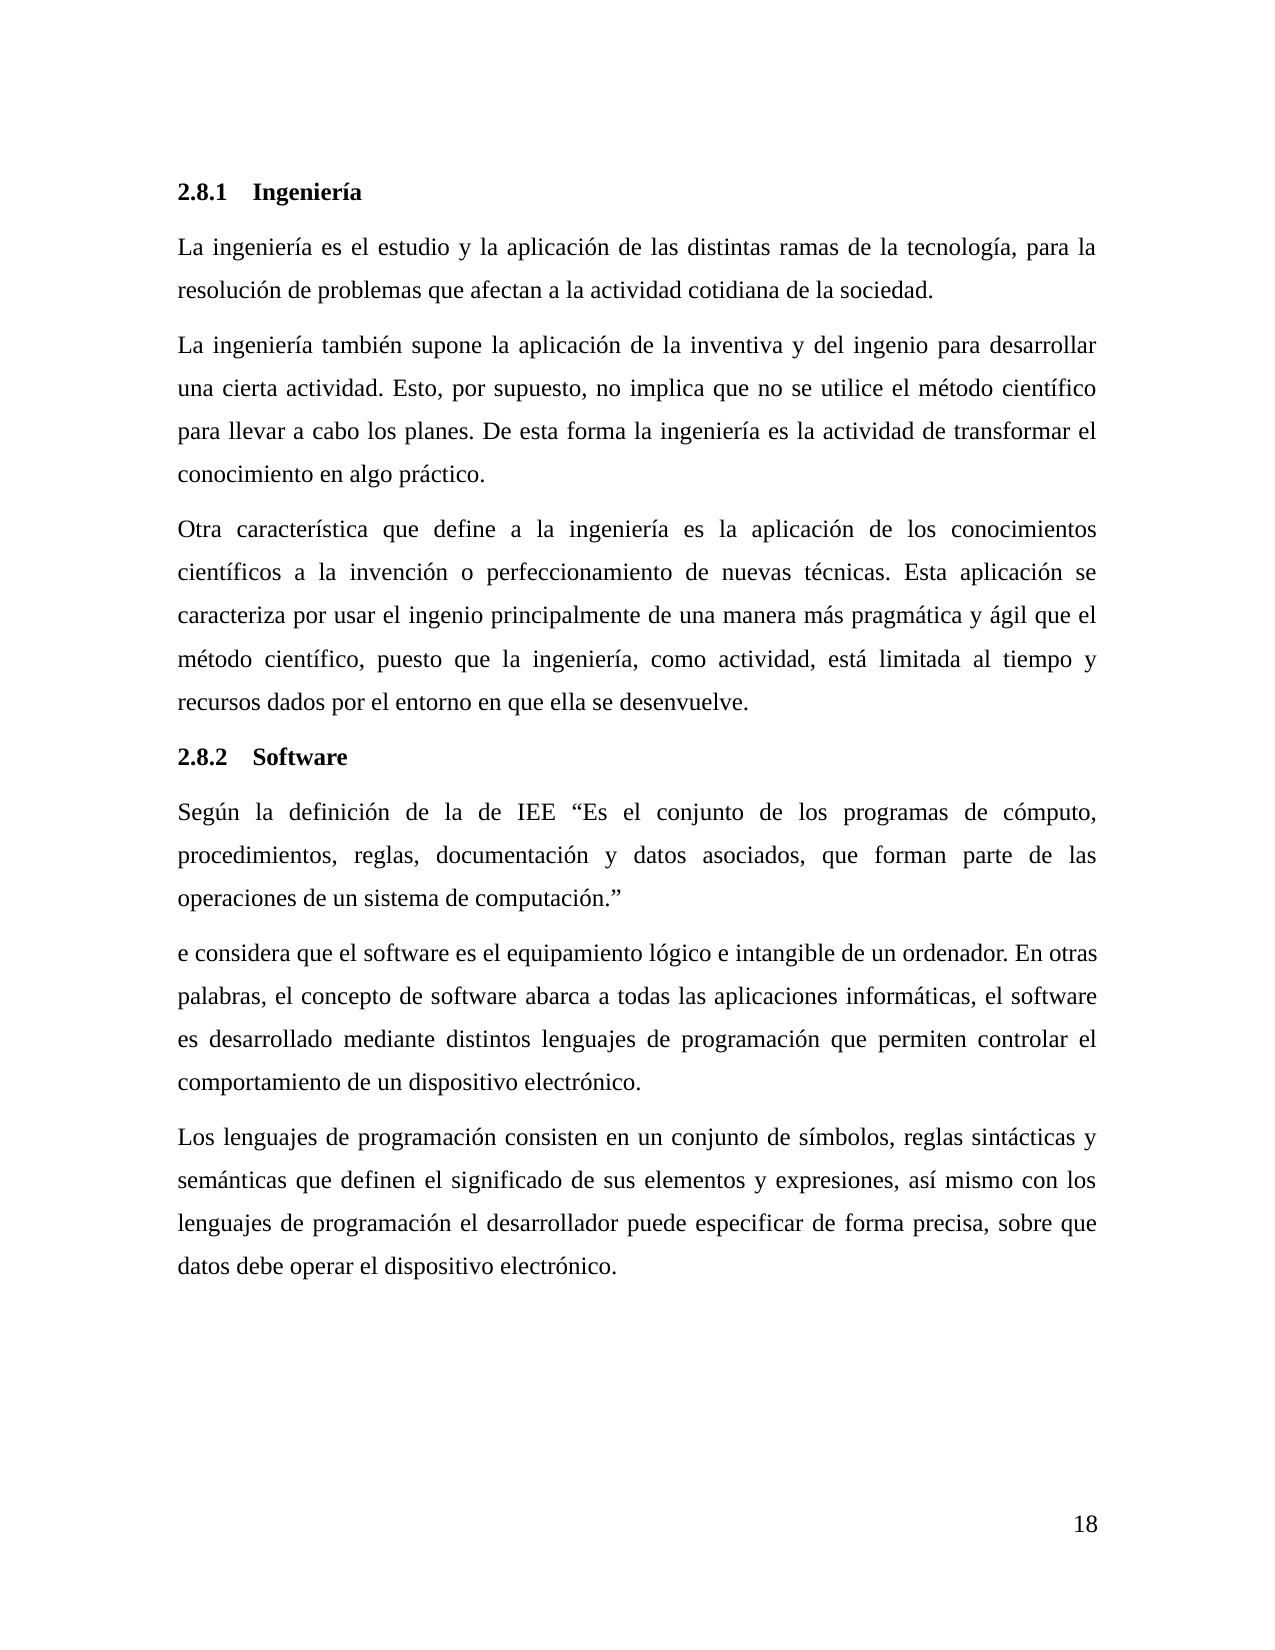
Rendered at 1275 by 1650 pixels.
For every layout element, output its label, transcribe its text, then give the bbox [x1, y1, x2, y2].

text Los lenguajes de programación consisten en un conjunto de símbolos, reglas sintácticas y semánticas que definen el significado de sus elementos y expresiones, así mismo con los lenguajes de programación el desarrollador puede especificar de forma precisa, sobre que datos debe operar el dispositivo electrónico. [177, 1122, 1098, 1280]
text Según la definición de la de IEE “Es el conjunto de los programas de cómputo, procedimientos, reglas, documentación y datos asociados, que forman parte de las operaciones de un sistema de computación.” [177, 797, 1098, 912]
subtitle Software [177, 742, 1098, 771]
text La ingeniería es el estudio y la aplicación de las distintas ramas de la tecnología, para la resolución de problemas que afectan a la actividad cotidiana de la sociedad. [177, 232, 1098, 304]
text Otra característica que define a la ingeniería es la aplicación de los conocimientos científicos a la invención o perfeccionamiento de nuevas técnicas. Esta aplicación se caracteriza por usar el ingenio principalmente de una manera más pragmática y ágil que el método científico, puesto que la ingeniería, como actividad, está limitada al tiempo y recursos dados por el entorno en que ella se desenvuelve. [177, 514, 1098, 716]
subtitle Ingeniería [177, 177, 1098, 206]
text La ingeniería también supone la aplicación de la inventiva y del ingenio para desarrollar una cierta actividad. Esto, por supuesto, no implica que no se utilice el método científico para llevar a cabo los planes. De esta forma la ingeniería es la actividad de transformar el conocimiento en algo práctico. [177, 330, 1098, 488]
text e considera que el software es el equipamiento lógico e intangible de un ordenador. En otras palabras, el concepto de software abarca a todas las aplicaciones informáticas, el software es desarrollado mediante distintos lenguajes de programación que permiten controlar el comportamiento de un dispositivo electrónico. [177, 938, 1098, 1096]
